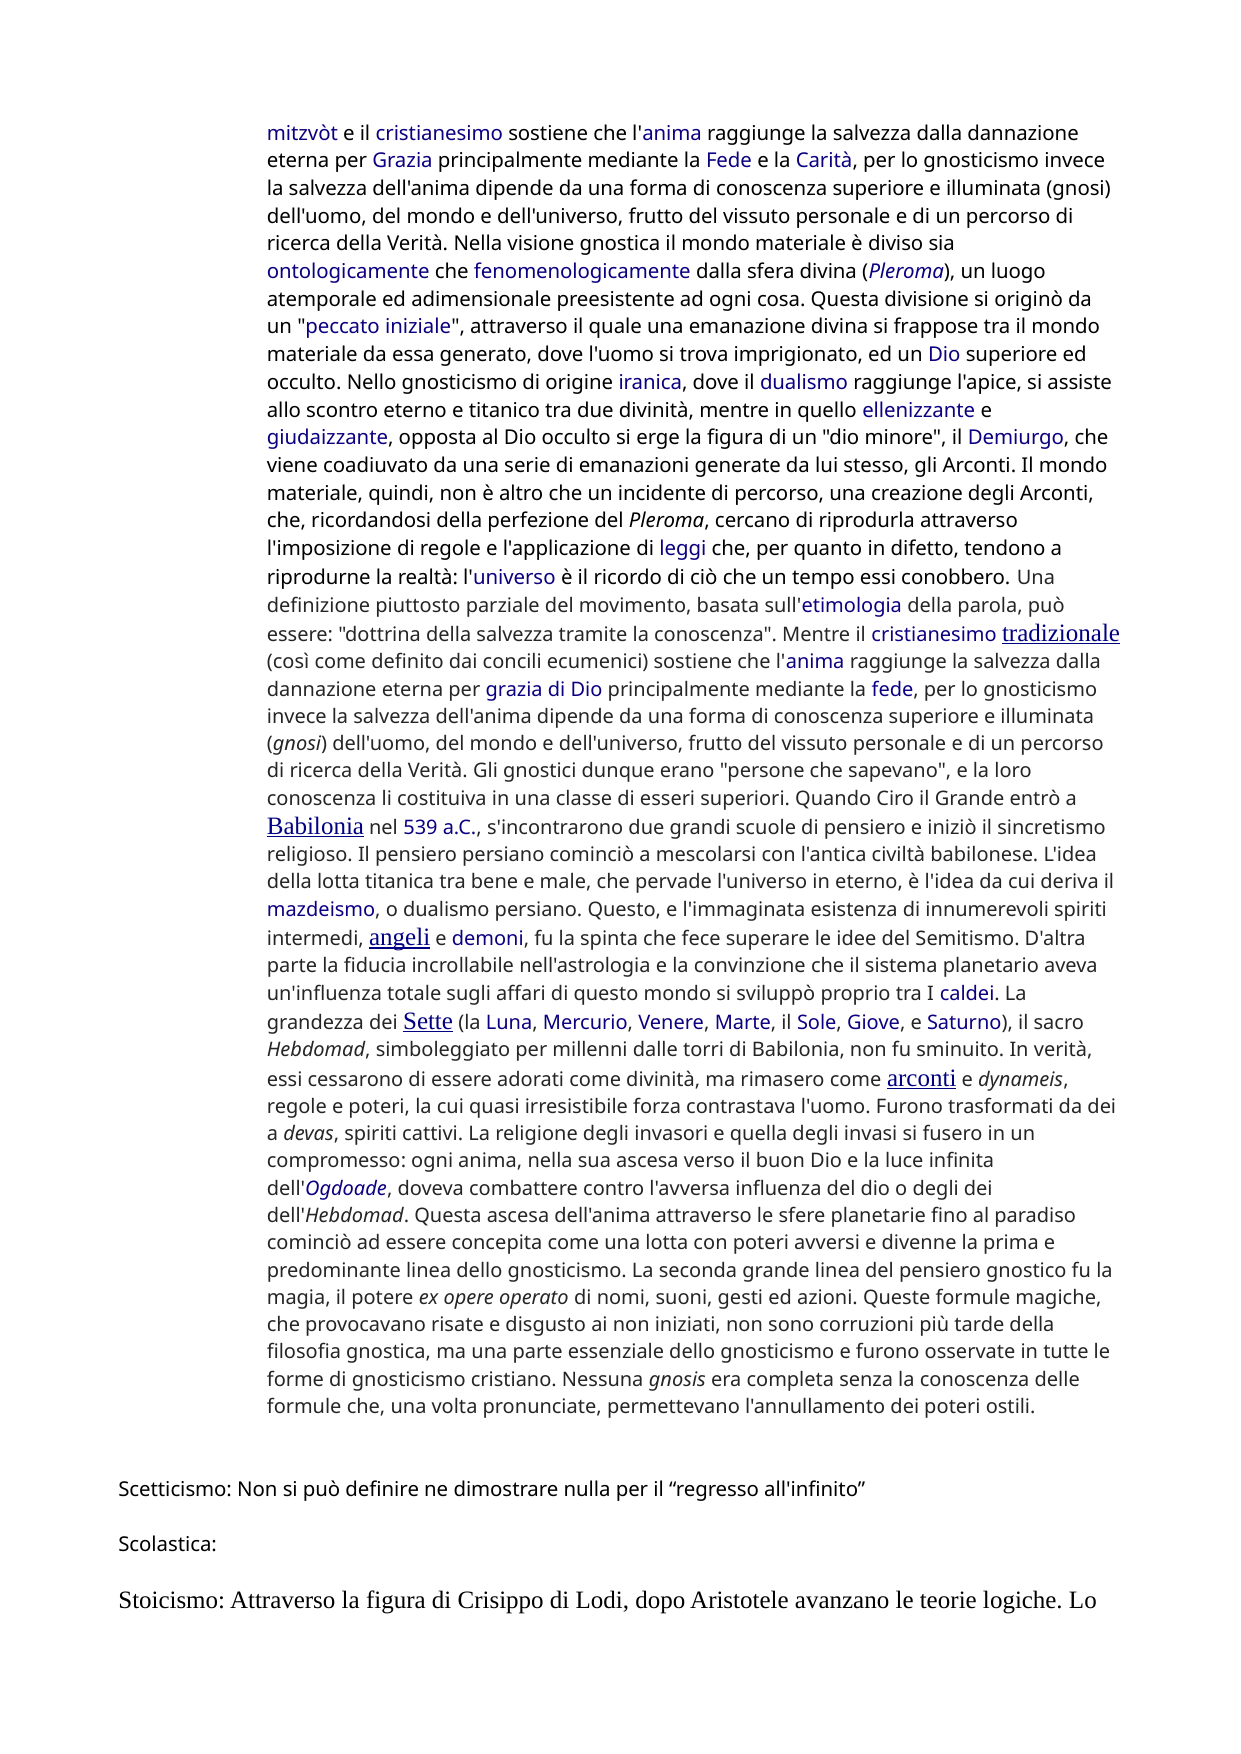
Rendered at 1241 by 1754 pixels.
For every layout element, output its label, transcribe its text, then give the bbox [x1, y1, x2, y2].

text mitzvòt e il cristianesimo sostiene che l'anima raggiunge la salvezza dalla dannazione eterna per Grazia principalmente mediante la Fede e la Carità, per lo gnosticismo invece la salvezza dell'anima dipende da una forma di conoscenza superiore e illuminata (gnosi) dell'uomo, del mondo e dell'universo, frutto del vissuto personale e di un percorso di ricerca della Verità. Nella visione gnostica il mondo materiale è diviso sia ontologicamente che fenomenologicamente dalla sfera divina (Pleroma), un luogo atemporale ed adimensionale preesistente ad ogni cosa. Questa divisione si originò da un "peccato iniziale", attraverso il quale una emanazione divina si frappose tra il mondo materiale da essa generato, dove l'uomo si trova imprigionato, ed un Dio superiore ed occulto. Nello gnosticismo di origine iranica, dove il dualismo raggiunge l'apice, si assiste allo scontro eterno e titanico tra due divinità, mentre in quello ellenizzante e giudaizzante, opposta al Dio occulto si erge la figura di un "dio minore", il Demiurgo, che viene coadiuvato da una serie di emanazioni generate da lui stesso, gli Arconti. Il mondo materiale, quindi, non è altro che un incidente di percorso, una creazione degli Arconti, che, ricordandosi della perfezione del Pleroma, cercano di riprodurla attraverso l'imposizione di regole e l'applicazione di leggi che, per quanto in difetto, tendono a riprodurne la realtà: l'universo è il ricordo di ciò che un tempo essi conobbero. Una definizione piuttosto parziale del movimento, basata sull'etimologia della parola, può essere: "dottrina della salvezza tramite la conoscenza". Mentre il cristianesimo tradizionale (così come definito dai concili ecumenici) sostiene che l'anima raggiunge la salvezza dalla dannazione eterna per grazia di Dio principalmente mediante la fede, per lo gnosticismo invece la salvezza dell'anima dipende da una forma di conoscenza superiore e illuminata (gnosi) dell'uomo, del mondo e dell'universo, frutto del vissuto personale e di un percorso di ricerca della Verità. Gli gnostici dunque erano "persone che sapevano", e la loro conoscenza li costituiva in una classe di esseri superiori. Quando Ciro il Grande entrò a Babilonia nel 539 a.C., s'incontrarono due grandi scuole di pensiero e iniziò il sincretismo religioso. Il pensiero persiano cominciò a mescolarsi con l'antica civiltà babilonese. L'idea della lotta titanica tra bene e male, che pervade l'universo in eterno, è l'idea da cui deriva il mazdeismo, o dualismo persiano. Questo, e l'immaginata esistenza di innumerevoli spiriti intermedi, angeli e demoni, fu la spinta che fece superare le idee del Semitismo. D'altra parte la fiducia incrollabile nell'astrologia e la convinzione che il sistema planetario aveva un'influenza totale sugli affari di questo mondo si sviluppò proprio tra I caldei. La grandezza dei Sette (la Luna, Mercurio, Venere, Marte, il Sole, Giove, e Saturno), il sacro Hebdomad, simboleggiato per millenni dalle torri di Babilonia, non fu sminuito. In verità, essi cessarono di essere adorati come divinità, ma rimasero come arconti e dynameis, regole e poteri, la cui quasi irresistibile forza contrastava l'uomo. Furono trasformati da dei a devas, spiriti cattivi. La religione degli invasori e quella degli invasi si fusero in un compromesso: ogni anima, nella sua ascesa verso il buon Dio e la luce infinita dell'Ogdoade, doveva combattere contro l'avversa influenza del dio o degli dei dell'Hebdomad. Questa ascesa dell'anima attraverso le sfere planetarie fino al paradiso cominciò ad essere concepita come una lotta con poteri avversi e divenne la prima e predominante linea dello gnosticismo. La seconda grande linea del pensiero gnostico fu la magia, il potere ex opere operato di nomi, suoni, gesti ed azioni. Queste formule magiche, che provocavano risate e disgusto ai non iniziati, non sono corruzioni più tarde della filosofia gnostica, ma una parte essenziale dello gnosticismo e furono osservate in tutte le forme di gnosticismo cristiano. Nessuna gnosis era completa senza la conoscenza delle formule che, una volta pronunciate, permettevano l'annullamento dei poteri ostili. [118, 118, 1122, 1419]
text Scolastica: [118, 1530, 1122, 1557]
text Stoicismo: Attraverso la figura di Crisippo di Lodi, dopo Aristotele avanzano le teorie logiche. Lo [118, 1585, 1122, 1614]
text Scetticismo: Non si può definire ne dimostrare nulla per il “regresso all'infinito” [118, 1474, 1122, 1502]
